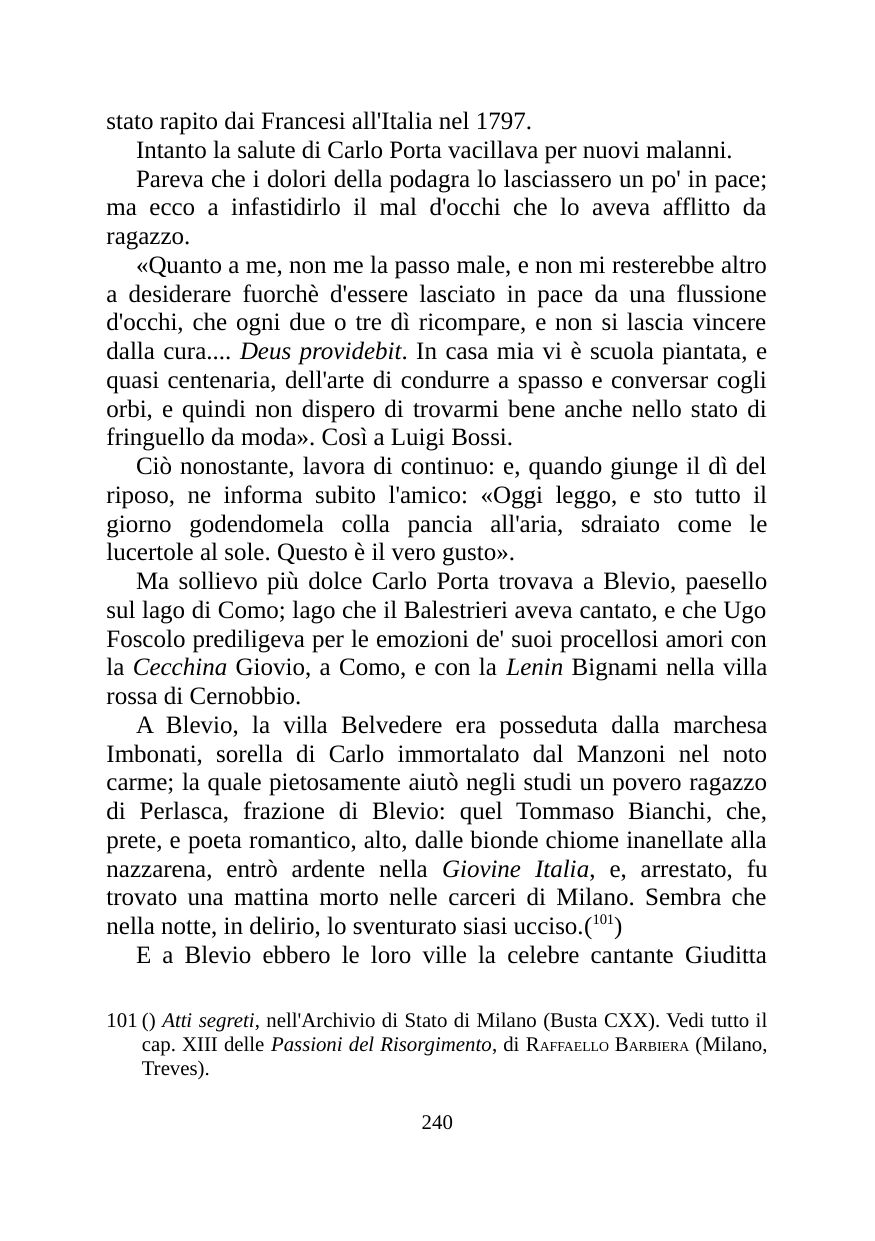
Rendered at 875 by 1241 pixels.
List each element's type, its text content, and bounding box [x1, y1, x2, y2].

text «Quanto a me, non me la passo male, e non mi resterebbe altro a desiderare fuorchè d'essere lasciato in pace da una flussione d'occhi, che ogni due o tre dì ricompare, e non si lascia vincere dalla cura.... Deus providebit. In casa mia vi è scuola piantata, e quasi centenaria, dell'arte di condurre a spasso e conversar cogli orbi, e quindi non dispero di trovarmi bene anche nello stato di fringuello da moda». Così a Luigi Bossi. [106, 250, 768, 451]
text () Atti segreti, nell'Archivio di Stato di Milano (Busta CXX). Vedi tutto il cap. XIII delle Passioni del Risorgimento, di Raffaello Barbiera (Milano, Treves). [106, 1008, 768, 1080]
text stato rapito dai Francesi all'Italia nel 1797. [106, 106, 768, 135]
text E a Blevio ebbero le loro ville la celebre cantante Giuditta [106, 940, 768, 969]
text Pareva che i dolori della podagra lo lasciassero un po' in pace; ma ecco a infastidirlo il mal d'occhi che lo aveva afflitto da ragazzo. [106, 164, 768, 250]
text A Blevio, la villa Belvedere era posseduta dalla marchesa Imbonati, sorella di Carlo immortalato dal Manzoni nel noto carme; la quale pietosamente aiutò negli studi un povero ragazzo di Perlasca, frazione di Blevio: quel Tommaso Bianchi, che, prete, e poeta romantico, alto, dalle bionde chiome inanellate alla nazzarena, entrò ardente nella Giovine Italia, e, arrestato, fu trovato una mattina morto nelle carceri di Milano. Sembra che nella notte, in delirio, lo sventurato siasi ucciso.() [106, 710, 768, 940]
text Ciò nonostante, lavora di continuo: e, quando giunge il dì del riposo, ne informa subito l'amico: «Oggi leggo, e sto tutto il giorno godendomela colla pancia all'aria, sdraiato come le lucertole al sole. Questo è il vero gusto». [106, 451, 768, 566]
text Ma sollievo più dolce Carlo Porta trovava a Blevio, paesello sul lago di Como; lago che il Balestrieri aveva cantato, e che Ugo Foscolo prediligeva per le emozioni de' suoi procellosi amori con la Cecchina Giovio, a Como, e con la Lenin Bignami nella villa rossa di Cernobbio. [106, 566, 768, 710]
text Intanto la salute di Carlo Porta vacillava per nuovi malanni. [106, 135, 768, 164]
